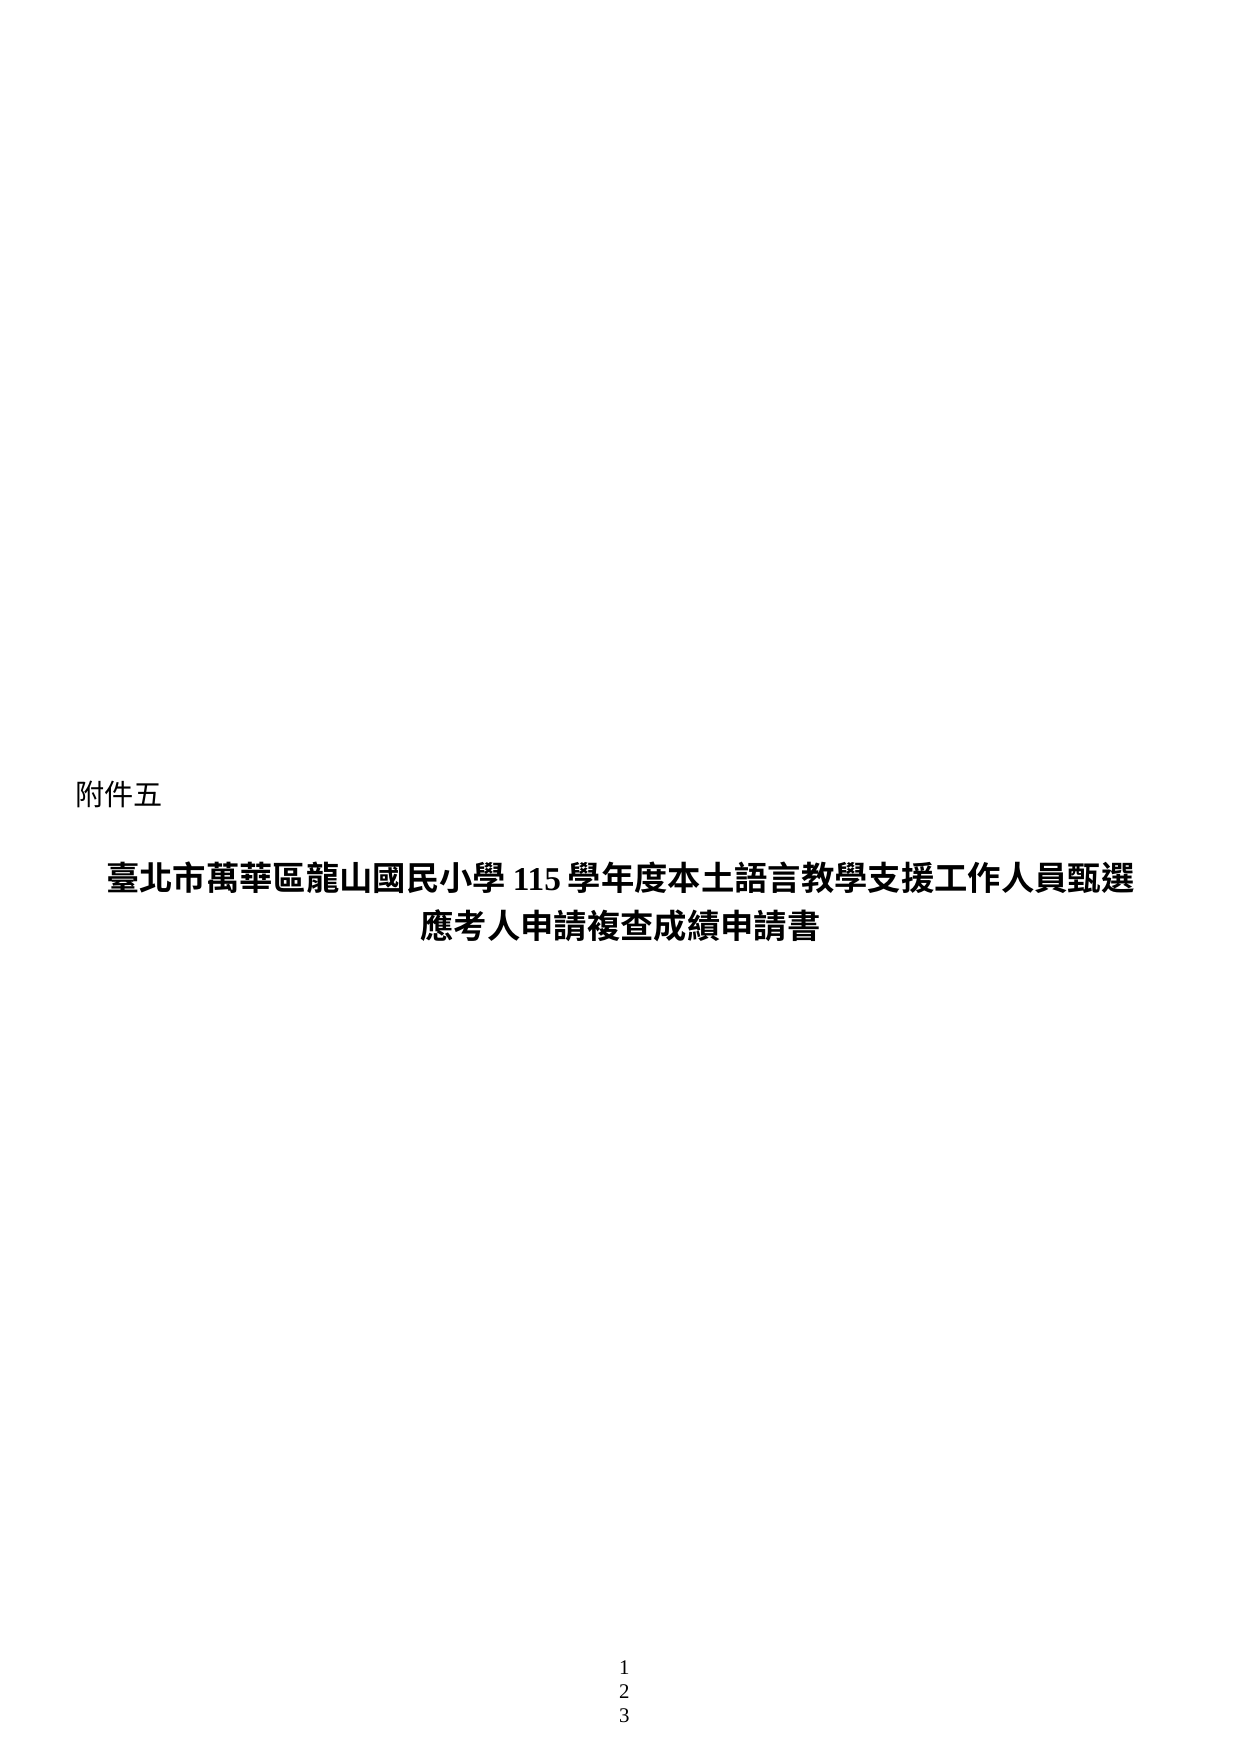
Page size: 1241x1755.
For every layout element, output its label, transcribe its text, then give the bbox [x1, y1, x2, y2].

text 應考人申請複查成績申請書 [75, 900, 1165, 948]
text 臺北市萬華區龍山國民小學115學年度本土語言教學支援工作人員甄選 [75, 852, 1165, 900]
text 附件五 [75, 771, 1165, 813]
